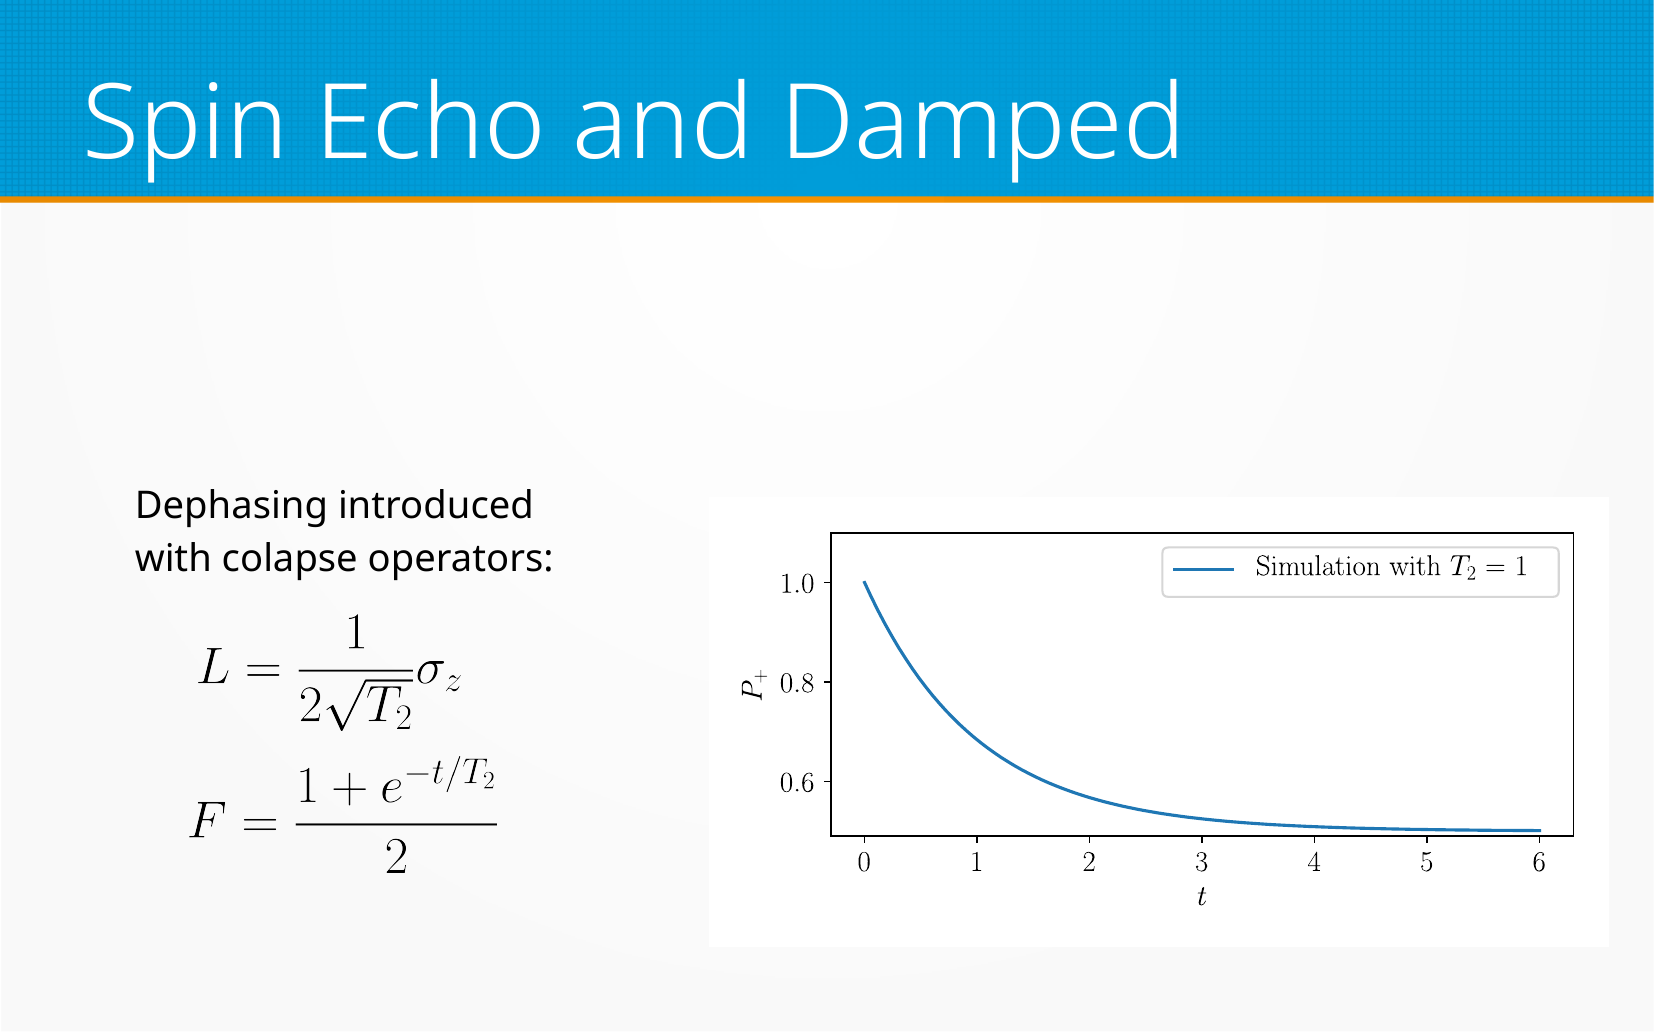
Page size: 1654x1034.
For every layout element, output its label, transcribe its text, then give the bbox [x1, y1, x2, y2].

title Spin Echo and Damped [82, 16, 1571, 190]
text_box Dephasing introduced with colapse operators: [128, 479, 606, 581]
picture [0, 197, 1654, 1034]
